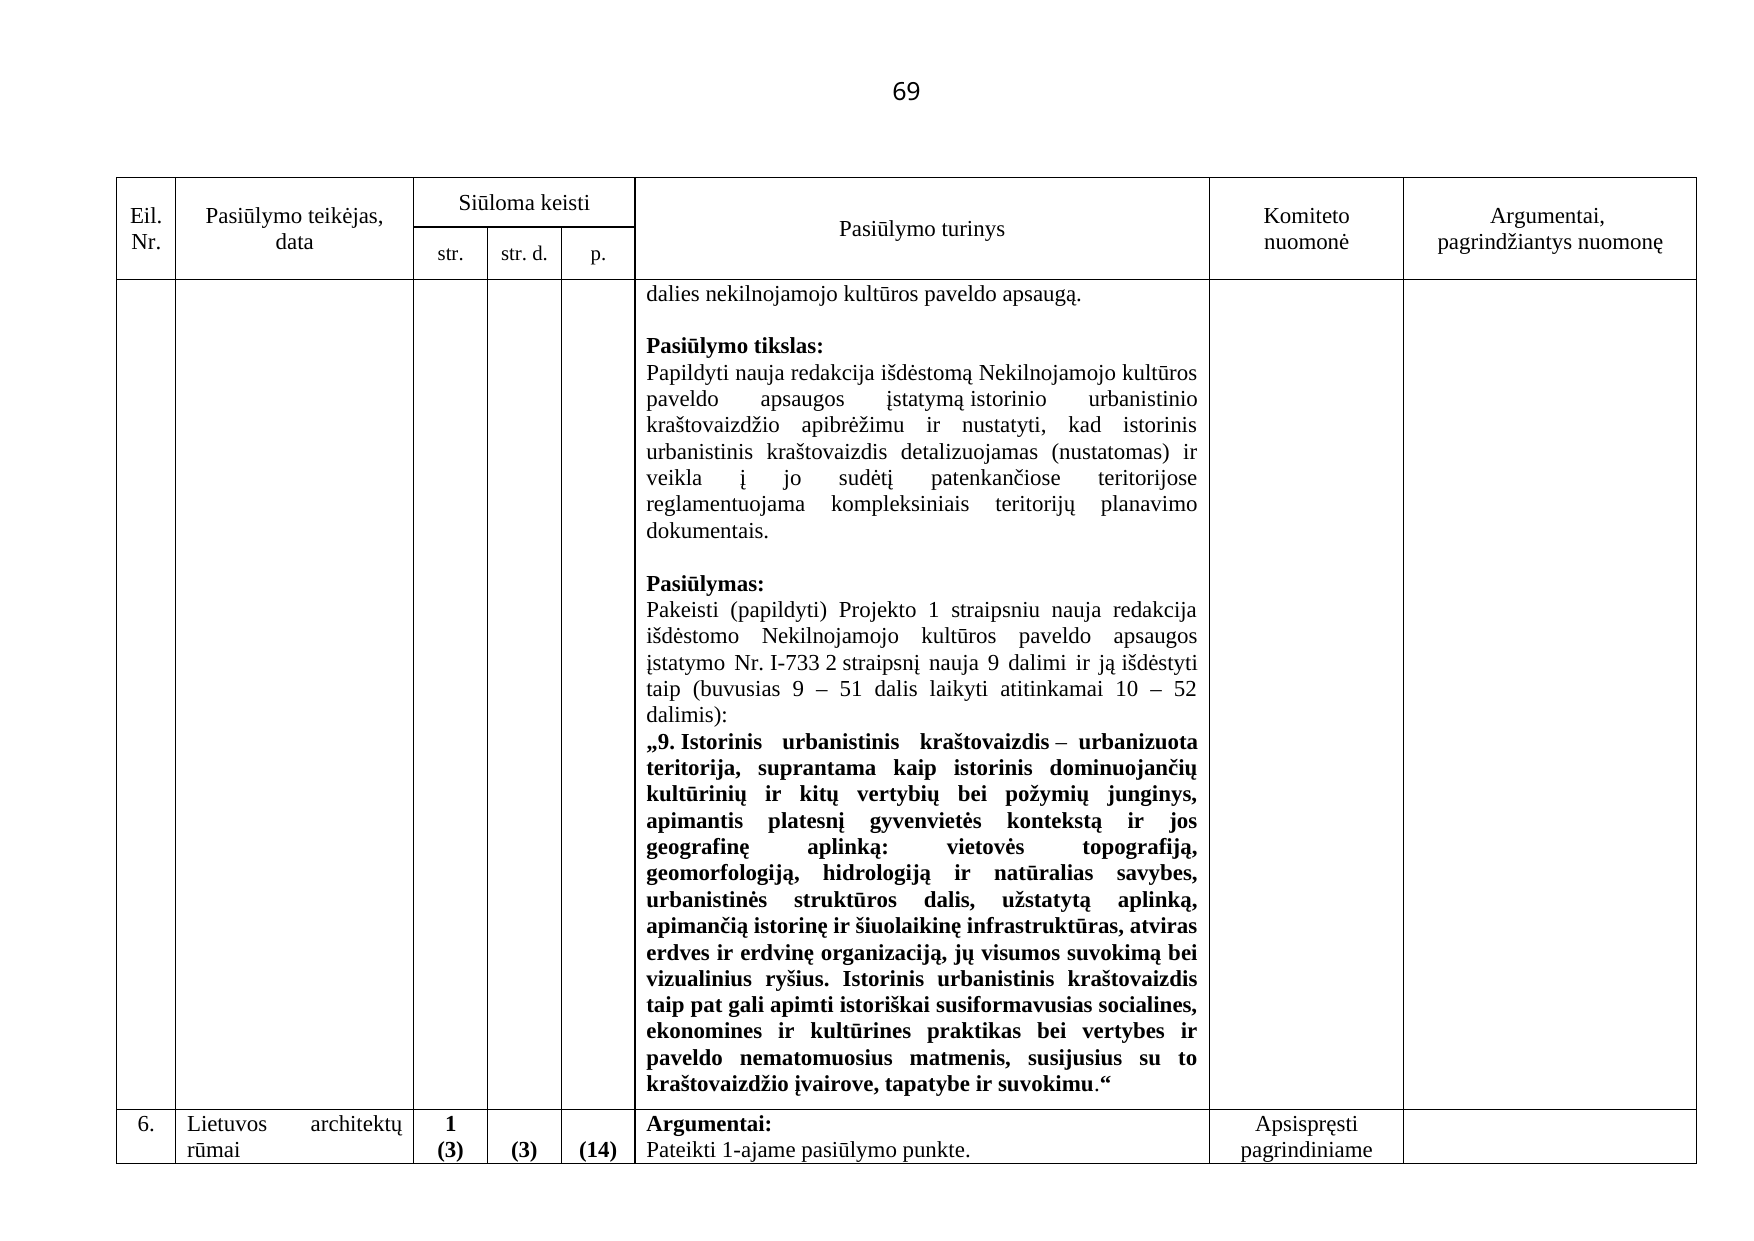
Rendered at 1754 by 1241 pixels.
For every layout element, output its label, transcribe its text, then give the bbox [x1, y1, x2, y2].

table_cell str. [414, 228, 487, 279]
table_header Pasiūlymo teikėjas, data [176, 178, 413, 279]
table_cell [1404, 280, 1696, 1109]
table_cell 6. [117, 1110, 175, 1163]
table_header Siūloma keisti [414, 178, 634, 226]
table_cell [414, 280, 487, 1109]
table_cell (3) [488, 1110, 561, 1163]
table_cell [1210, 280, 1403, 1109]
table_cell [117, 280, 175, 1109]
table_cell [488, 280, 561, 1109]
table_cell dalies nekilnojamojo kultūros paveldo apsaugą. Pasiūlymo tikslas: Papildyti nauja redakcija išdėstomą Nekilnojamojo kultūros paveldo apsaugos įstatymą istorinio urbanistinio kraštovaizdžio apibrėžimu ir nustatyti, kad istorinis urbanistinis kraštovaizdis detalizuojamas (nustatomas) ir veikla į jo sudėtį patenkančiose teritorijose reglamentuojama kompleksiniais teritorijų planavimo dokumentais. Pasiūlymas: Pakeisti (papildyti) Projekto 1 straipsniu nauja redakcija išdėstomo Nekilnojamojo kultūros paveldo apsaugos įstatymo Nr. I-733 2 straipsnį nauja 9 dalimi ir ją išdėstyti taip (buvusias 9 – 51 dalis laikyti atitinkamai 10 – 52 dalimis): „9. Istorinis urbanistinis kraštovaizdis – urbanizuota teritorija, suprantama kaip istorinis dominuojančių kultūrinių ir kitų vertybių bei požymių junginys, apimantis platesnį gyvenvietės kontekstą ir jos geografinę aplinką: vietovės topografiją, geomorfologiją, hidrologiją ir natūralias savybes, urbanistinės struktūros dalis, užstatytą aplinką, apimančią istorinę ir šiuolaikinę infrastruktūras, atviras erdves ir erdvinę organizaciją, jų visumos suvokimą bei vizualinius ryšius. Istorinis urbanistinis kraštovaizdis taip pat gali apimti istoriškai susiformavusias socialines, ekonomines ir kultūrines praktikas bei vertybes ir paveldo nematomuosius matmenis, susijusius su to kraštovaizdžio įvairove, tapatybe ir suvokimu.“ [636, 280, 1209, 1109]
table_cell (14) [562, 1110, 634, 1163]
table_cell 1 (3) [414, 1110, 487, 1163]
table_header Argumentai, pagrindžiantys nuomonę [1404, 178, 1696, 279]
table_header Pasiūlymo turinys [636, 178, 1209, 279]
table_cell Lietuvos architektų rūmai [176, 1110, 413, 1163]
table_cell p. [562, 228, 634, 279]
table_cell str. d. [488, 228, 561, 279]
table_header Komiteto nuomonė [1210, 178, 1403, 279]
table_cell [1404, 1110, 1696, 1163]
table_cell [562, 280, 634, 1109]
table_header Eil. Nr. [117, 178, 175, 279]
table_cell Argumentai: Pateikti 1-ajame pasiūlymo punkte. [636, 1110, 1209, 1163]
table_cell [176, 280, 413, 1109]
table_cell Apsispręsti pagrindiniame [1210, 1110, 1403, 1163]
